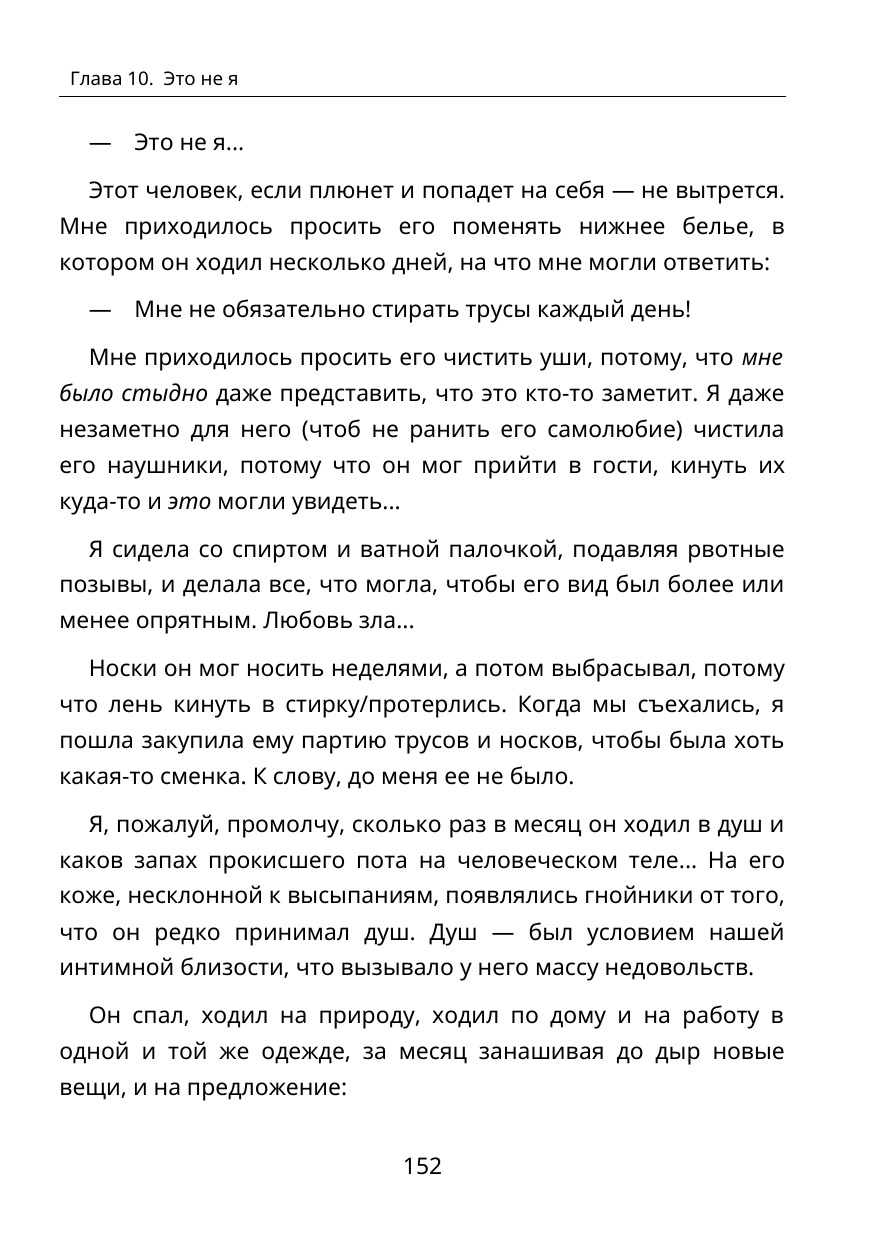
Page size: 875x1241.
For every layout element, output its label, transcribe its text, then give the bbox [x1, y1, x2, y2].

text Я, пожалуй, промолчу, сколько раз в месяц он ходил в душ и каков запах прокисшего пота на человеческом теле... На его коже, несклонной к высыпаниям, появлялись гнойники от того, что он редко принимал душ. Душ — был условием нашей интимной близости, что вызывало у него массу недовольств. [59, 808, 786, 983]
list Это не я... [59, 126, 786, 157]
text Мне приходилось просить его чистить уши, потому, что мне было стыдно даже представить, что это кто-то заметит. Я даже незаметно для него (чтоб не ранить его самолюбие) чистила его наушники, потому что он мог прийти в гости, кинуть их куда-то и это могли увидеть... [59, 341, 786, 516]
list Мне не обязательно стирать трусы каждый день! [59, 293, 786, 324]
text Он спал, ходил на природу, ходил по дому и на работу в одной и той же одежде, за месяц занашивая до дыр новые вещи, и на предложение: [59, 999, 786, 1102]
text Носки он мог носить неделями, а потом выбрасывал, потому что лень кинуть в стирку/протерлись. Когда мы съехались, я пошла закупила ему партию трусов и носков, чтобы была хоть какая-то сменка. К слову, до меня ее не было. [59, 652, 786, 791]
text Я сидела со спиртом и ватной палочкой, подавляя рвотные позывы, и делала все, что могла, чтобы его вид был более или менее опрятным. Любовь зла... [59, 532, 786, 636]
text Этот человек, если плюнет и попадет на себя — не вытрется. Мне приходилось просить его поменять нижнее белье, в котором он ходил несколько дней, на что мне могли ответить: [59, 174, 786, 277]
